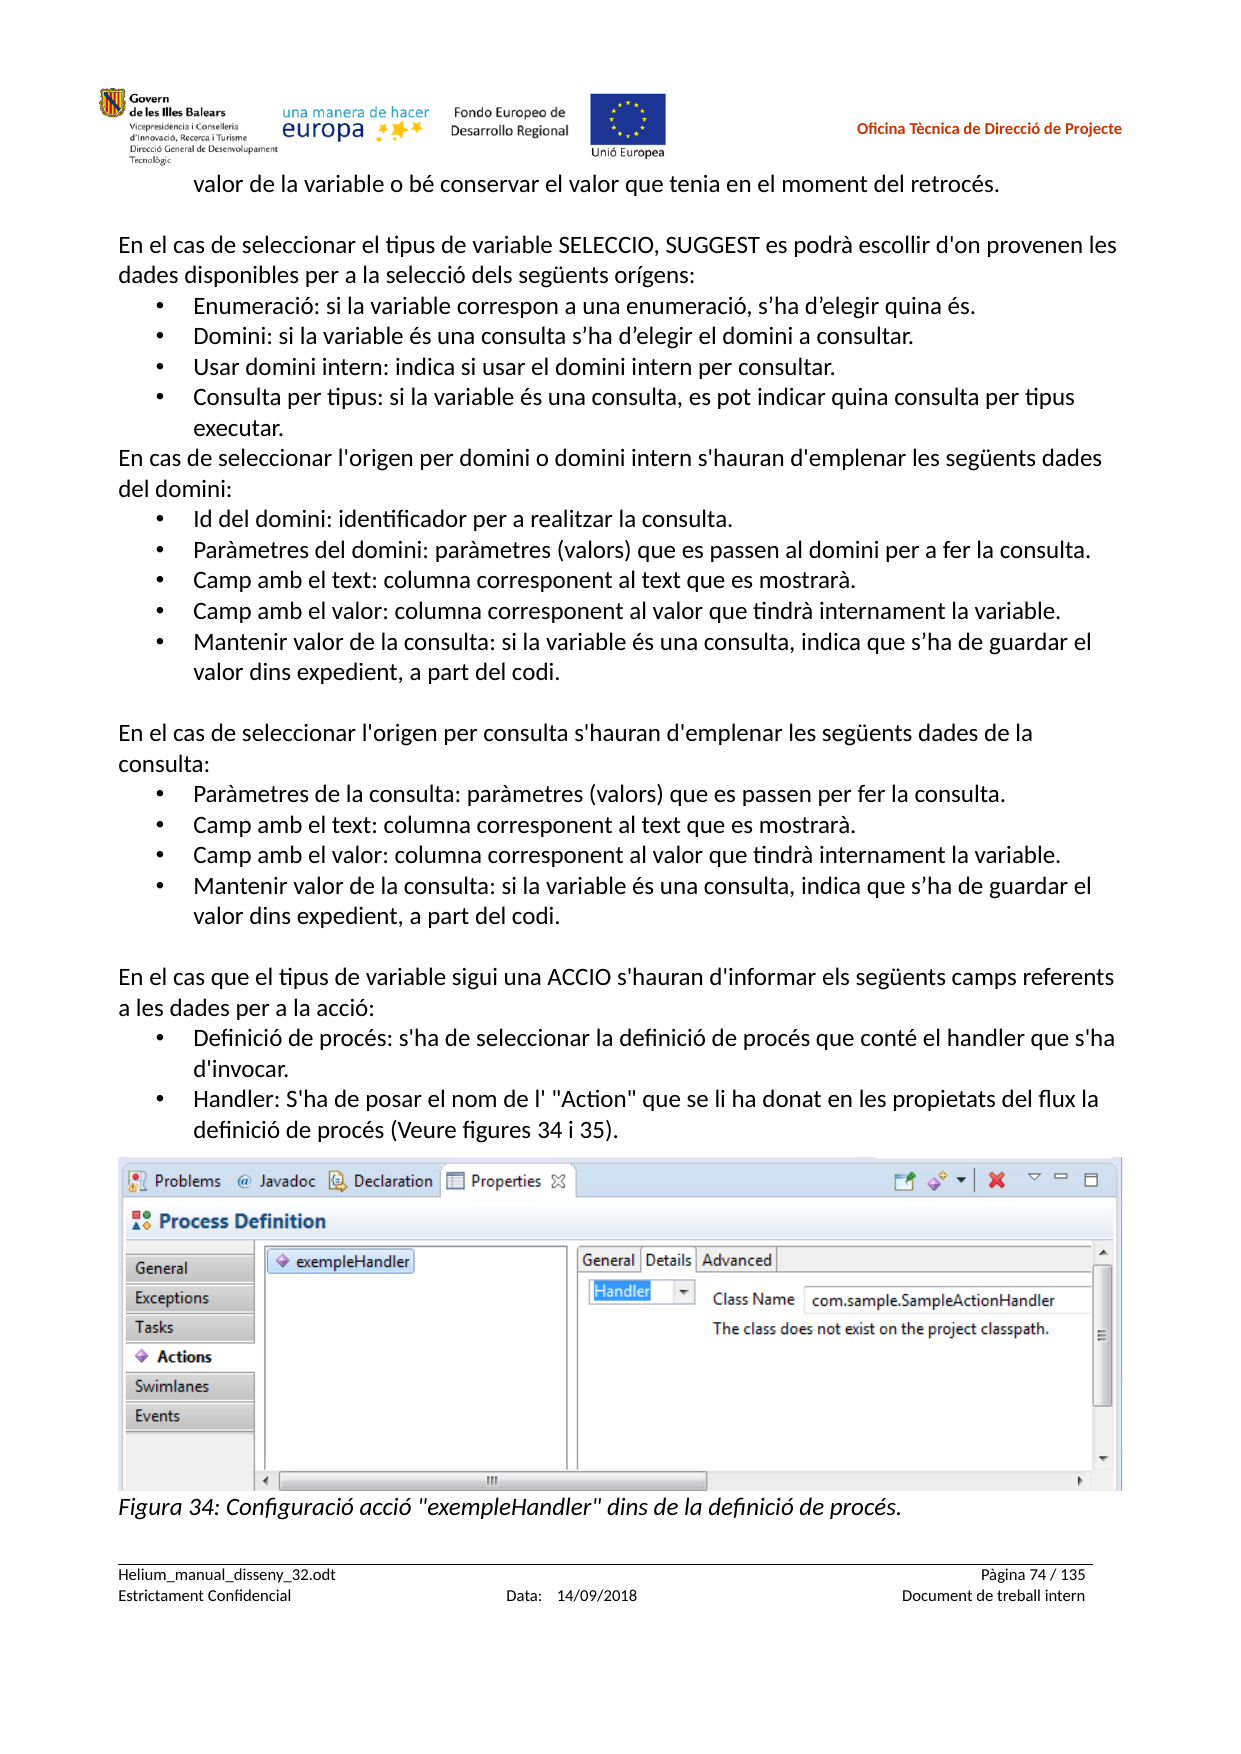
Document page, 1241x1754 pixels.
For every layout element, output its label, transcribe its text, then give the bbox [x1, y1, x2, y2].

text En cas de seleccionar l'origen per domini o domini intern s'hauran d'emplenar les següents dades del domini: [118, 443, 1122, 504]
list Mantenir valor de la consulta: si la variable és una consulta, indica que s’ha de guardar el valor dins expedient, a part del codi. [156, 626, 1122, 687]
text En el cas que el tipus de variable sigui una ACCIO s'hauran d'informar els següents camps referents a les dades per a la acció: [118, 961, 1122, 1022]
list Handler: S'ha de posar el nom de l' "Action" que se li ha donat en les propietats del flux la definició de procés (Veure figures 34 i 35). [156, 1083, 1122, 1144]
list Enumeració: si la variable correspon a una enumeració, s’ha d’elegir quina és. [156, 290, 1122, 321]
list Definició de procés: s'ha de seleccionar la definició de procés que conté el handler que s'ha d'invocar. [156, 1022, 1122, 1083]
list Usar domini intern: indica si usar el domini intern per consultar. [156, 351, 1122, 382]
picture [99, 87, 668, 166]
text En el cas de seleccionar el tipus de variable SELECCIO, SUGGEST es podrà escollir d'on provenen les dades disponibles per a la selecció dels següents orígens: [118, 229, 1122, 290]
list Camp amb el text: columna corresponent al text que es mostrarà. [156, 809, 1122, 839]
text Figura 34: Configuració acció "exempleHandler" dins de la definició de procés. [118, 1491, 1122, 1521]
list Paràmetres del domini: paràmetres (valors) que es passen al domini per a fer la consulta. [156, 534, 1122, 565]
list Id del domini: identificador per a realitzar la consulta. [156, 504, 1122, 534]
text En el cas de seleccionar l'origen per consulta s'hauran d'emplenar les següents dades de la consulta: [118, 717, 1122, 778]
list Camp amb el valor: columna corresponent al valor que tindrà internament la variable. [156, 595, 1122, 626]
list valor de la variable o bé conservar el valor que tenia en el moment del retrocés. [156, 168, 1122, 198]
list Mantenir valor de la consulta: si la variable és una consulta, indica que s’ha de guardar el valor dins expedient, a part del codi. [156, 870, 1122, 931]
list Consulta per tipus: si la variable és una consulta, es pot indicar quina consulta per tipus executar. [156, 382, 1122, 443]
list Paràmetres de la consulta: paràmetres (valors) que es passen per fer la consulta. [156, 778, 1122, 809]
list Camp amb el text: columna corresponent al text que es mostrarà. [156, 565, 1122, 595]
list Camp amb el valor: columna corresponent al valor que tindrà internament la variable. [156, 839, 1122, 870]
list Domini: si la variable és una consulta s’ha d’elegir el domini a consultar. [156, 321, 1122, 351]
